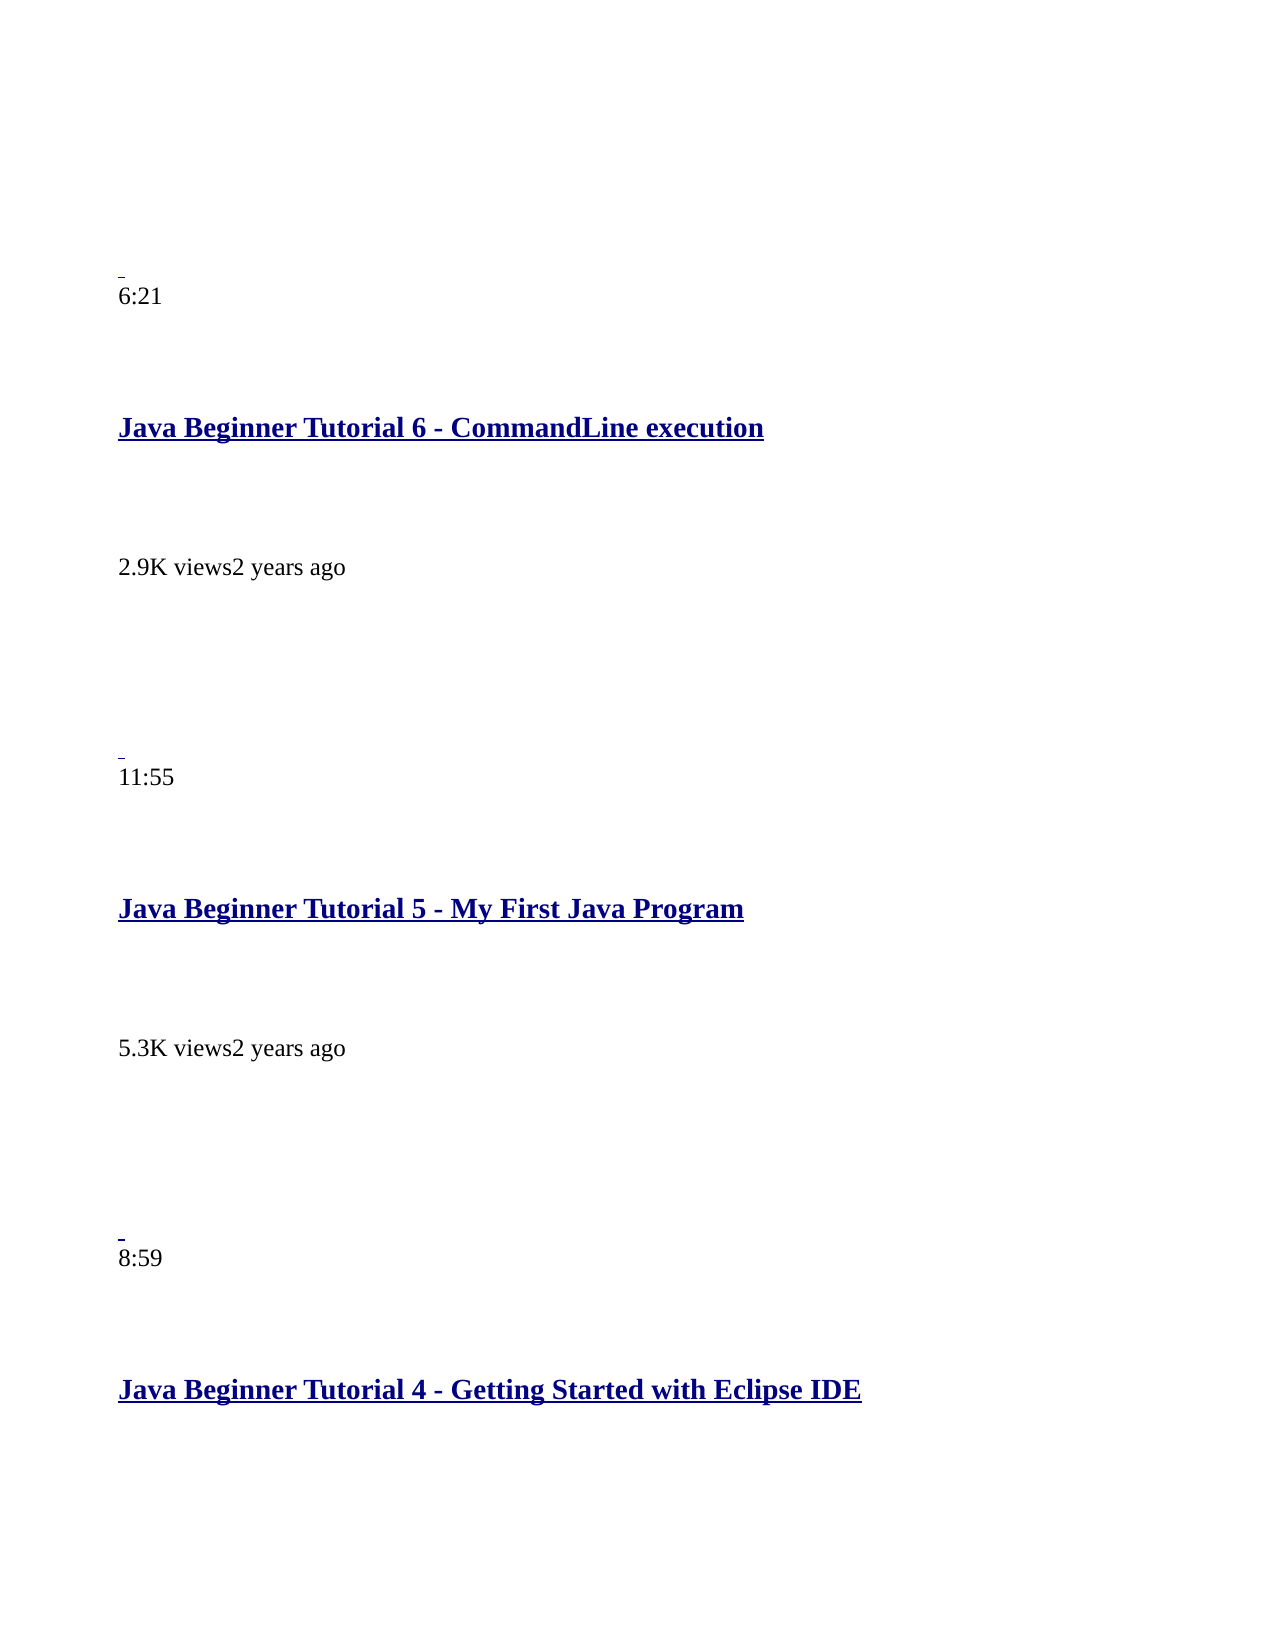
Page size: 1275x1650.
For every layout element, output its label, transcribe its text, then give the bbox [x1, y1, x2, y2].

text 6:21 [118, 281, 1157, 309]
text 2.9K views2 years ago [118, 552, 1157, 580]
subtitle Java Beginner Tutorial 5 - My First Java Program [118, 891, 1157, 925]
subtitle Java Beginner Tutorial 4 - Getting Started with Eclipse IDE [118, 1372, 1157, 1406]
subtitle Java Beginner Tutorial 6 - CommandLine execution [118, 410, 1157, 444]
text 11:55 [118, 762, 1157, 791]
text 8:59 [118, 1243, 1157, 1272]
text 5.3K views2 years ago [118, 1033, 1157, 1061]
